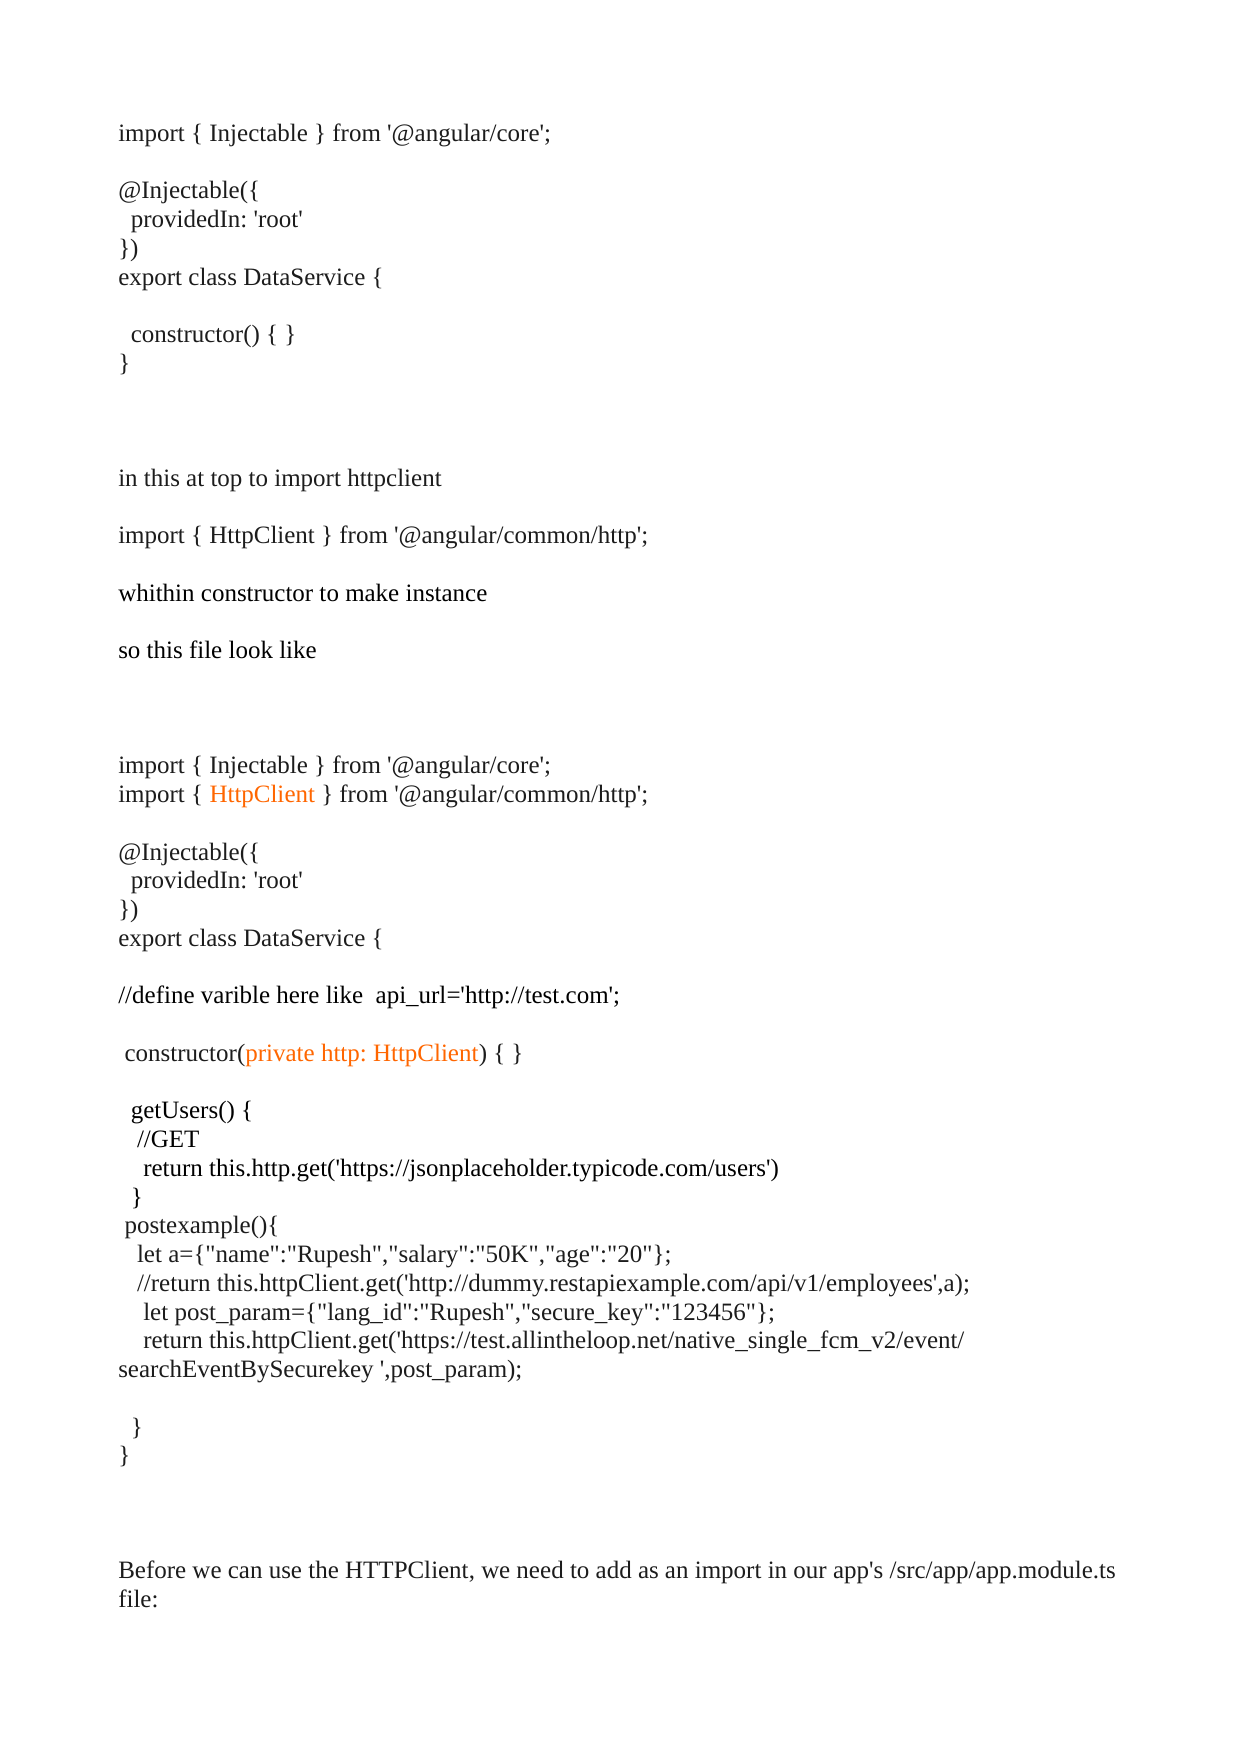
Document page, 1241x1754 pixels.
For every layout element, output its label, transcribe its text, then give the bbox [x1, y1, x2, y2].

text providedIn: 'root' [118, 866, 1122, 894]
text } [118, 1441, 1122, 1469]
text in this at top to import httpclient [118, 463, 1122, 492]
text return this.http.get('https://jsonplaceholder.typicode.com/users') [118, 1153, 1122, 1182]
text @Injectable({ [118, 837, 1122, 866]
text //GET [118, 1124, 1122, 1153]
text import { HttpClient } from '@angular/common/http'; [118, 521, 1122, 549]
text //define varible here like api_url='http://test.com'; [118, 981, 1122, 1009]
text } [118, 348, 1122, 377]
text import { Injectable } from '@angular/core'; [118, 118, 1122, 147]
text import { Injectable } from '@angular/core'; [118, 751, 1122, 779]
text let post_param={"lang_id":"Rupesh","secure_key":"123456"}; [118, 1297, 1122, 1326]
text constructor() { } [118, 319, 1122, 348]
text return this.httpClient.get('https://test.allintheloop.net/native_single_fcm_v2/event/searchEventBySecurekey ',post_param); [118, 1326, 1122, 1383]
text } [118, 1412, 1122, 1441]
text let a={"name":"Rupesh","salary":"50K","age":"20"}; [118, 1239, 1122, 1268]
text @Injectable({ [118, 176, 1122, 204]
text getUsers() { [118, 1096, 1122, 1124]
text providedIn: 'root' [118, 204, 1122, 233]
text Before we can use the HTTPClient, we need to add as an import in our app's /src/app/app.module.ts file: [118, 1556, 1122, 1613]
text export class DataService { [118, 262, 1122, 291]
text export class DataService { [118, 923, 1122, 952]
text constructor(private http: HttpClient) { } [118, 1038, 1122, 1067]
text import { HttpClient } from '@angular/common/http'; [118, 779, 1122, 808]
text postexample(){ [118, 1211, 1122, 1239]
text whithin constructor to make instance [118, 578, 1122, 607]
text }) [118, 894, 1122, 923]
text so this file look like [118, 636, 1122, 664]
text //return this.httpClient.get('http://dummy.restapiexample.com/api/v1/employees',a); [118, 1268, 1122, 1297]
text }) [118, 233, 1122, 262]
text } [118, 1182, 1122, 1211]
